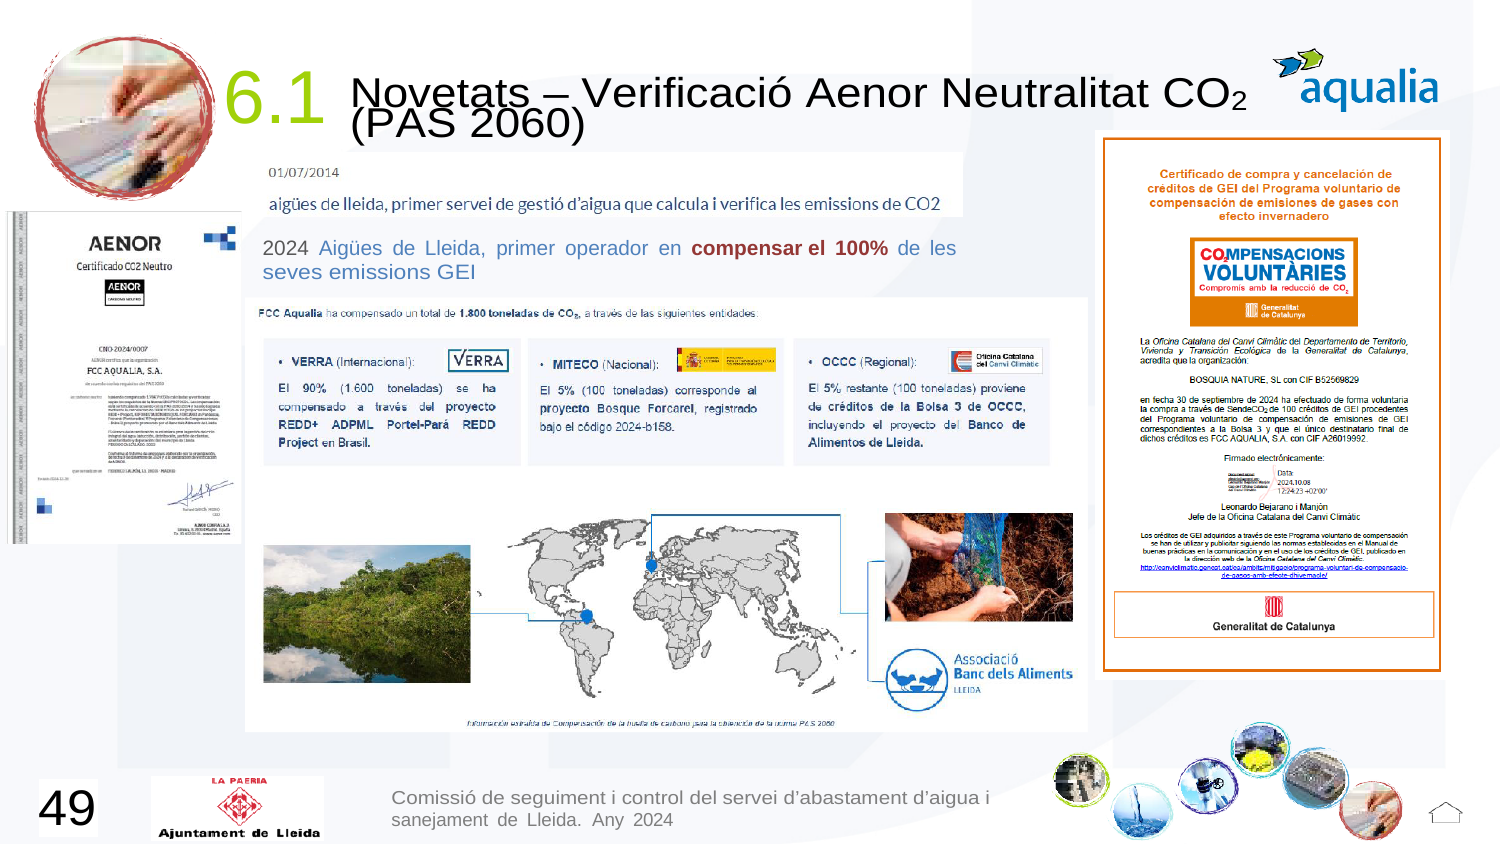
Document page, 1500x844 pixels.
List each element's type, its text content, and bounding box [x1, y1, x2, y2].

text 49 [39, 779, 98, 837]
